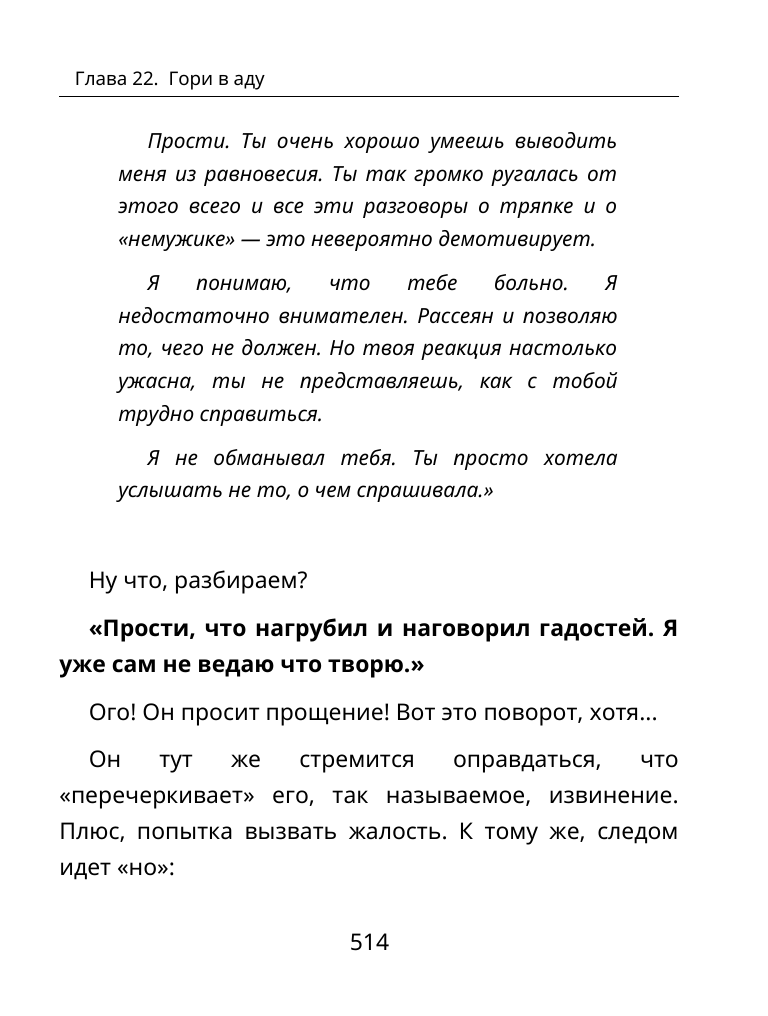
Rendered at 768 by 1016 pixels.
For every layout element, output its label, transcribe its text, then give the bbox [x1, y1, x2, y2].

text Я понимаю, что тебе больно. Я недостаточно внимателен. Рассеян и позволяю то, чего не должен. Но твоя реакция настолько ужасна, ты не представляешь, как с тобой трудно справиться. [118, 268, 620, 427]
text Он тут же стремится оправдаться, что «перечеркивает» его, так называемое, извинение. Плюс, попытка вызвать жалость. К тому же, следом идет «но»: [59, 743, 679, 882]
text Я не обманывал тебя. Ты просто хотела услышать не то, о чем спрашивала.» [118, 443, 620, 504]
text «Прости, что нагрубил и наговорил гадостей. Я уже сам не ведаю что творю.» [59, 612, 679, 679]
text Ну что, разбираем? [59, 564, 679, 596]
text Ого! Он просит прощение! Вот это поворот, хотя... [59, 696, 679, 727]
text Прости. Ты очень хорошо умеешь выводить меня из равновесия. Ты так громко ругалась от этого всего и все эти разговоры о тряпке и о «немужике» — это невероятно демотивирует. [118, 126, 620, 252]
